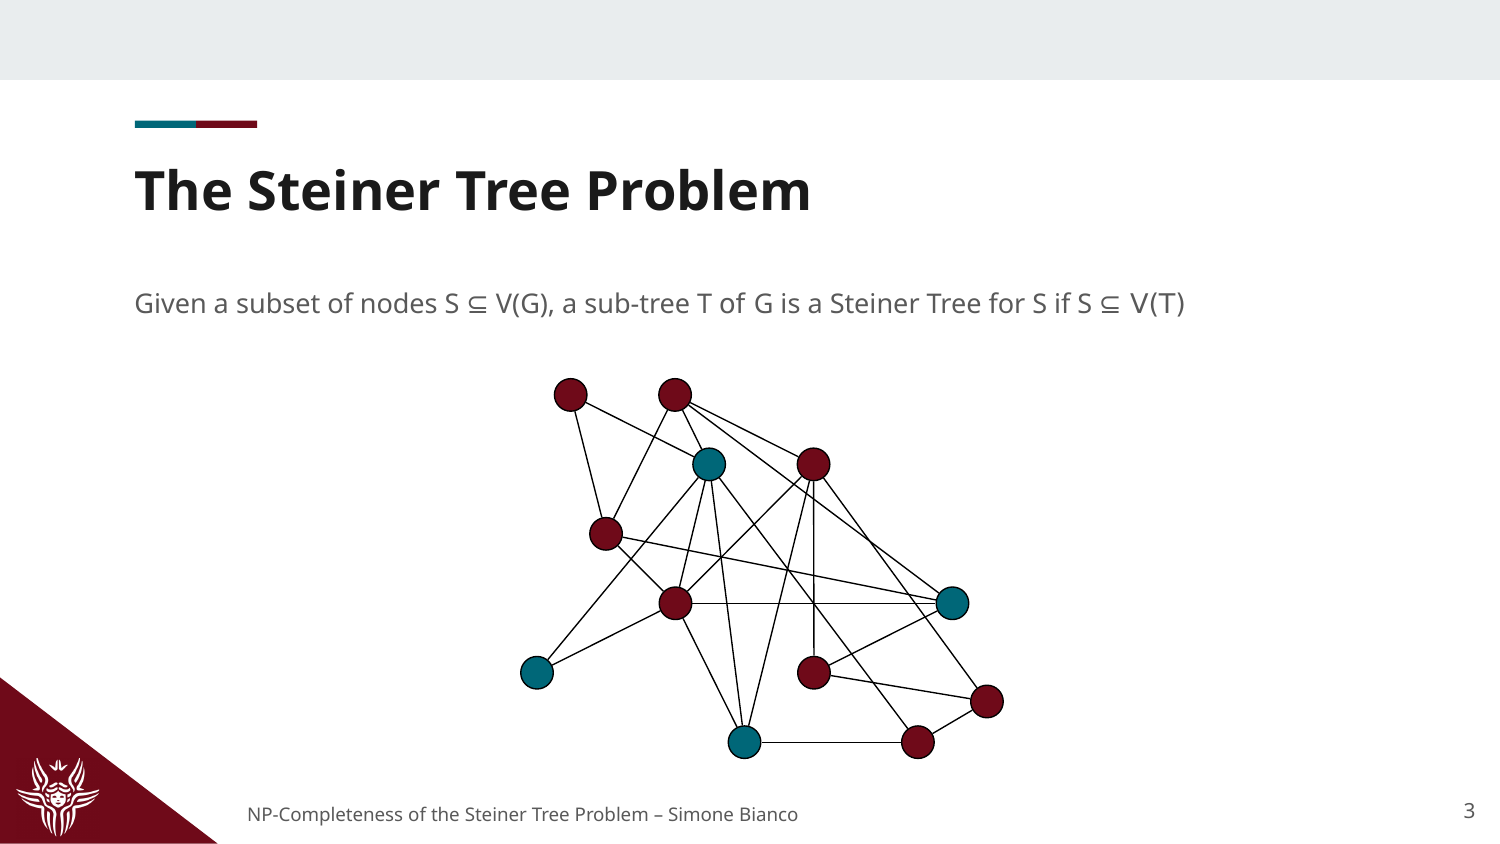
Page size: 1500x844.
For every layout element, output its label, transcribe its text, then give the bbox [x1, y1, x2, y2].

title The Steiner Tree Problem [119, 141, 1381, 230]
slide_number [1400, 779, 1491, 844]
list Given a subset of nodes S ⊆ V(G), a sub-tree T of G is a Steiner Tree for S if S ⊆ V(T) [119, 266, 1418, 637]
subtitle NP-Completeness of the Steiner Tree Problem – Simone Bianco [232, 783, 1193, 839]
picture [16, 758, 100, 839]
picture [520, 637, 1004, 760]
